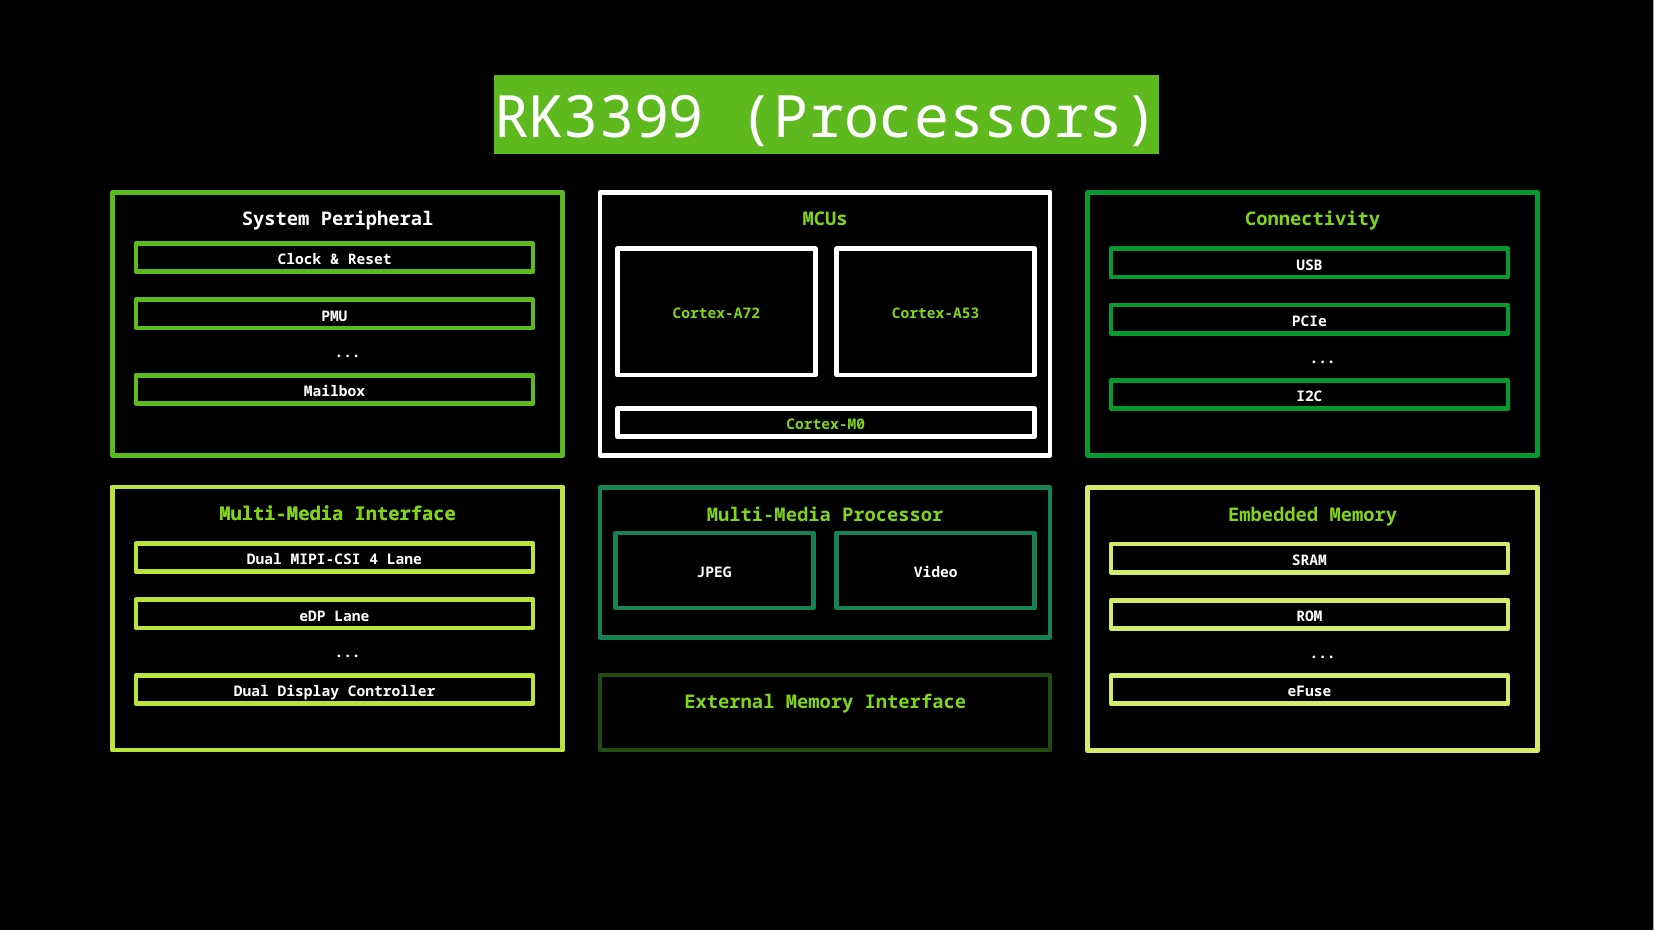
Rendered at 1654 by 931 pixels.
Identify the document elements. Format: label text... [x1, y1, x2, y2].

text_box Connectivity [1087, 192, 1538, 456]
text_box System Peripheral [112, 192, 563, 456]
text_box Multi-Media Interface [112, 486, 563, 750]
text_box External Memory Interface [600, 675, 1051, 751]
text_box Clock & Reset [135, 243, 534, 272]
text_box JPEG [615, 533, 814, 609]
text_box Embedded Memory [1087, 487, 1538, 751]
text_box Cortex-A53 [836, 248, 1035, 375]
text_box PMU [135, 299, 534, 328]
text_box Video [836, 533, 1035, 609]
title RK3399 (Processors) [82, 37, 1571, 193]
text_box Mailbox [135, 375, 534, 404]
text_box Multi-Media Processor [600, 487, 1051, 638]
text_box MCUs [600, 192, 1051, 456]
